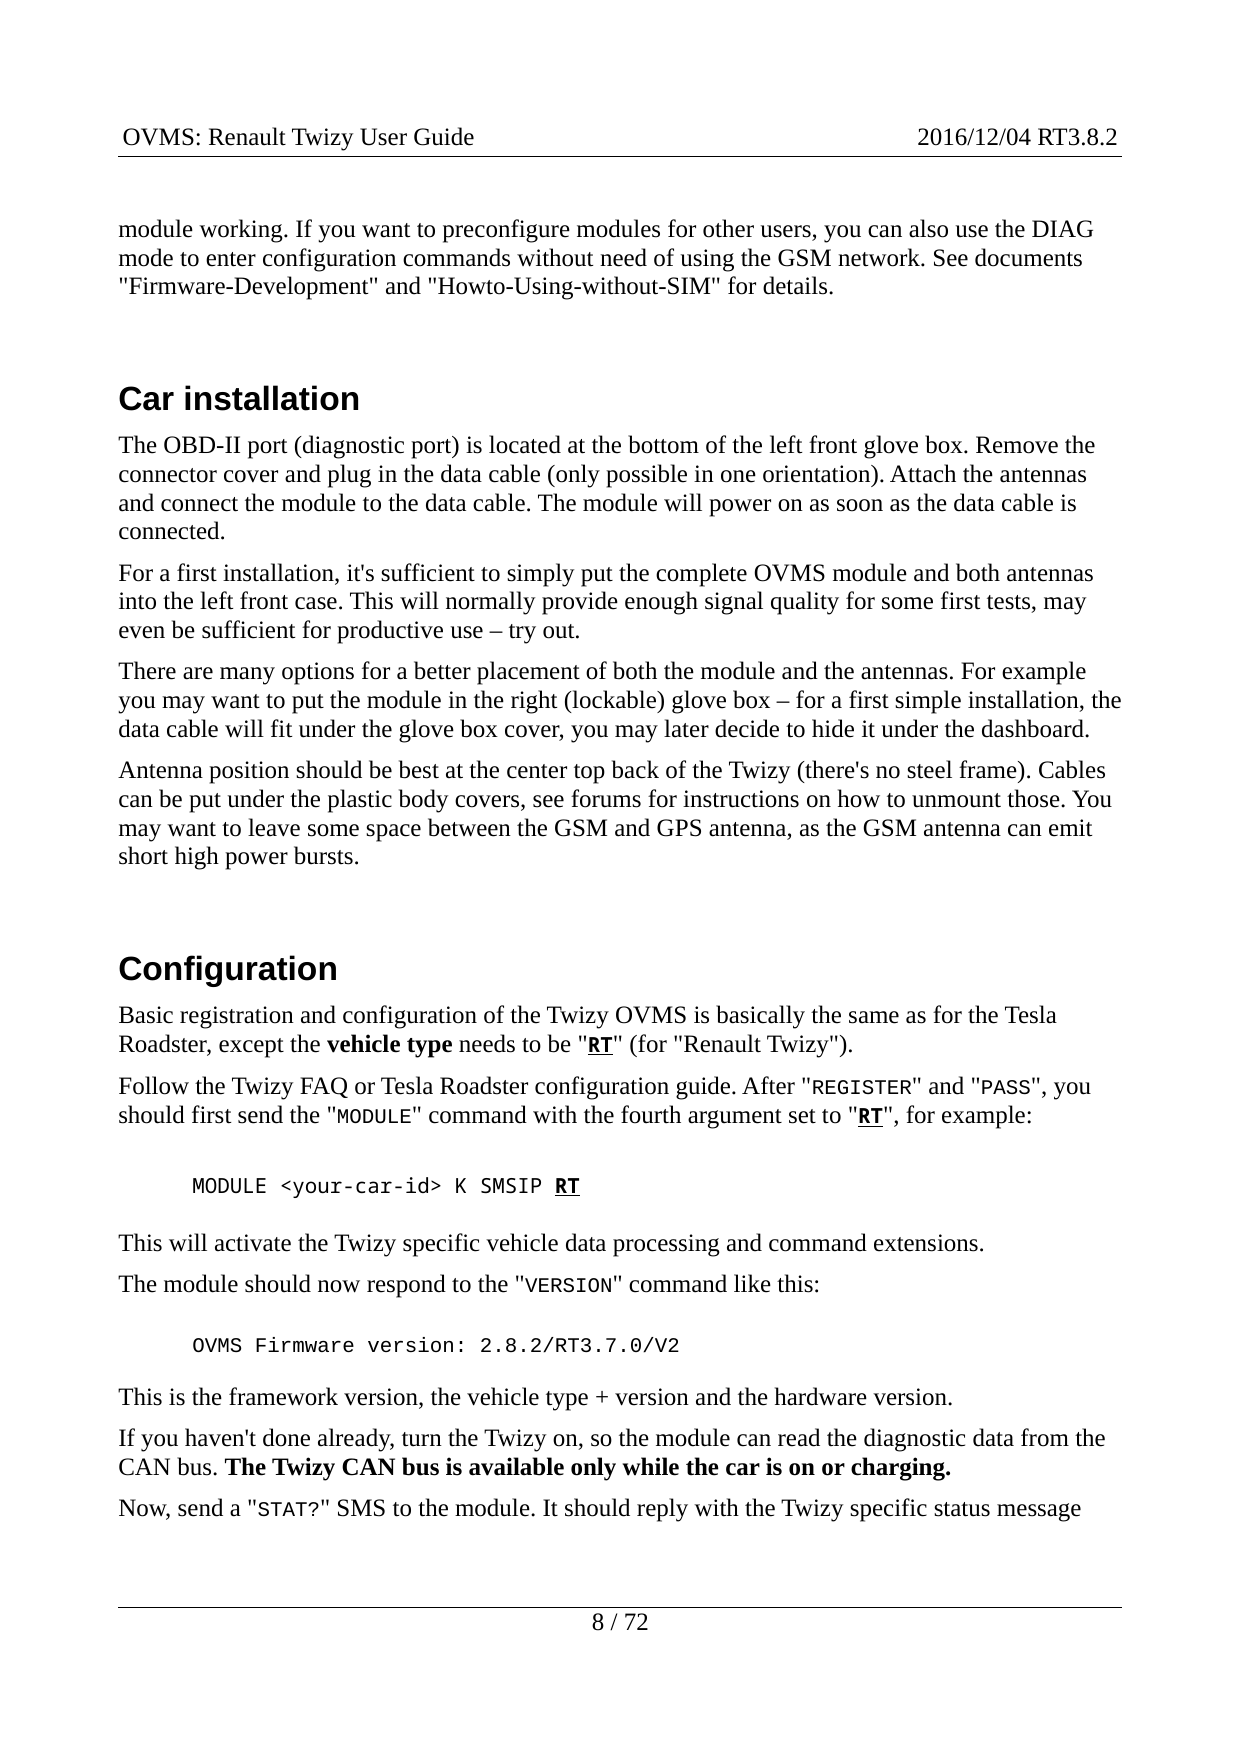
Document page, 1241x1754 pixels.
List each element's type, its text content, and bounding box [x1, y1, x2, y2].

text Antenna position should be best at the center top back of the Twizy (there's no steel frame). Cables can be put under the plastic body covers, see forums for instructions on how to unmount those. You may want to leave some space between the GSM and GPS antenna, as the GSM antenna can emit short high power bursts. [118, 755, 1122, 870]
text If you haven't done already, turn the Twizy on, so the module can read the diagnostic data from the CAN bus. The Twizy CAN bus is available only while the car is on or charging. [118, 1423, 1122, 1481]
text The OBD-II port (diagnostic port) is located at the bottom of the left front glove box. Remove the connector cover and plug in the data cable (only possible in one orientation). Attach the antennas and connect the module to the data cable. The module will power on as soon as the data cable is connected. [118, 430, 1122, 545]
text Basic registration and configuration of the Twizy OVMS is basically the same as for the Tesla Roadster, except the vehicle type needs to be "RT" (for "Renault Twizy"). [118, 1000, 1122, 1058]
text Now, send a "STAT?" SMS to the module. It should reply with the Twizy specific status message [118, 1493, 1122, 1523]
text This will activate the Twizy specific vehicle data processing and command extensions. [118, 1228, 1122, 1256]
text module working. If you want to preconfigure modules for other users, you can also use the DIAG mode to enter configuration commands without need of using the GSM network. See documents "Firmware-Development" and "Howto-Using-without-SIM" for details. [118, 214, 1122, 300]
subtitle Car installation [118, 379, 1122, 418]
text OVMS Firmware version: 2.8.2/RT3.7.0/V2 [192, 1311, 1122, 1358]
text There are many options for a better placement of both the module and the antennas. For example you may want to put the module in the right (lockable) glove box – for a first simple installation, the data cable will fit under the glove box cover, you may later decide to hide it under the dashboard. [118, 656, 1122, 743]
text This is the framework version, the vehicle type + version and the hardware version. [118, 1382, 1122, 1411]
text For a first installation, it's sufficient to simply put the complete OVMS module and both antennas into the left front case. This will normally provide enough signal quality for some first tests, may even be sufficient for productive use – try out. [118, 558, 1122, 644]
text Follow the Twizy FAQ or Tesla Roadster configuration guide. After "REGISTER" and "PASS", you should first send the "MODULE" command with the fourth argument set to "RT", for example: [118, 1071, 1122, 1130]
subtitle Configuration [118, 949, 1122, 987]
text MODULE <your-car-id> K SMSIP RT [192, 1171, 1122, 1199]
text The module should now respond to the "VERSION" command like this: [118, 1269, 1122, 1298]
